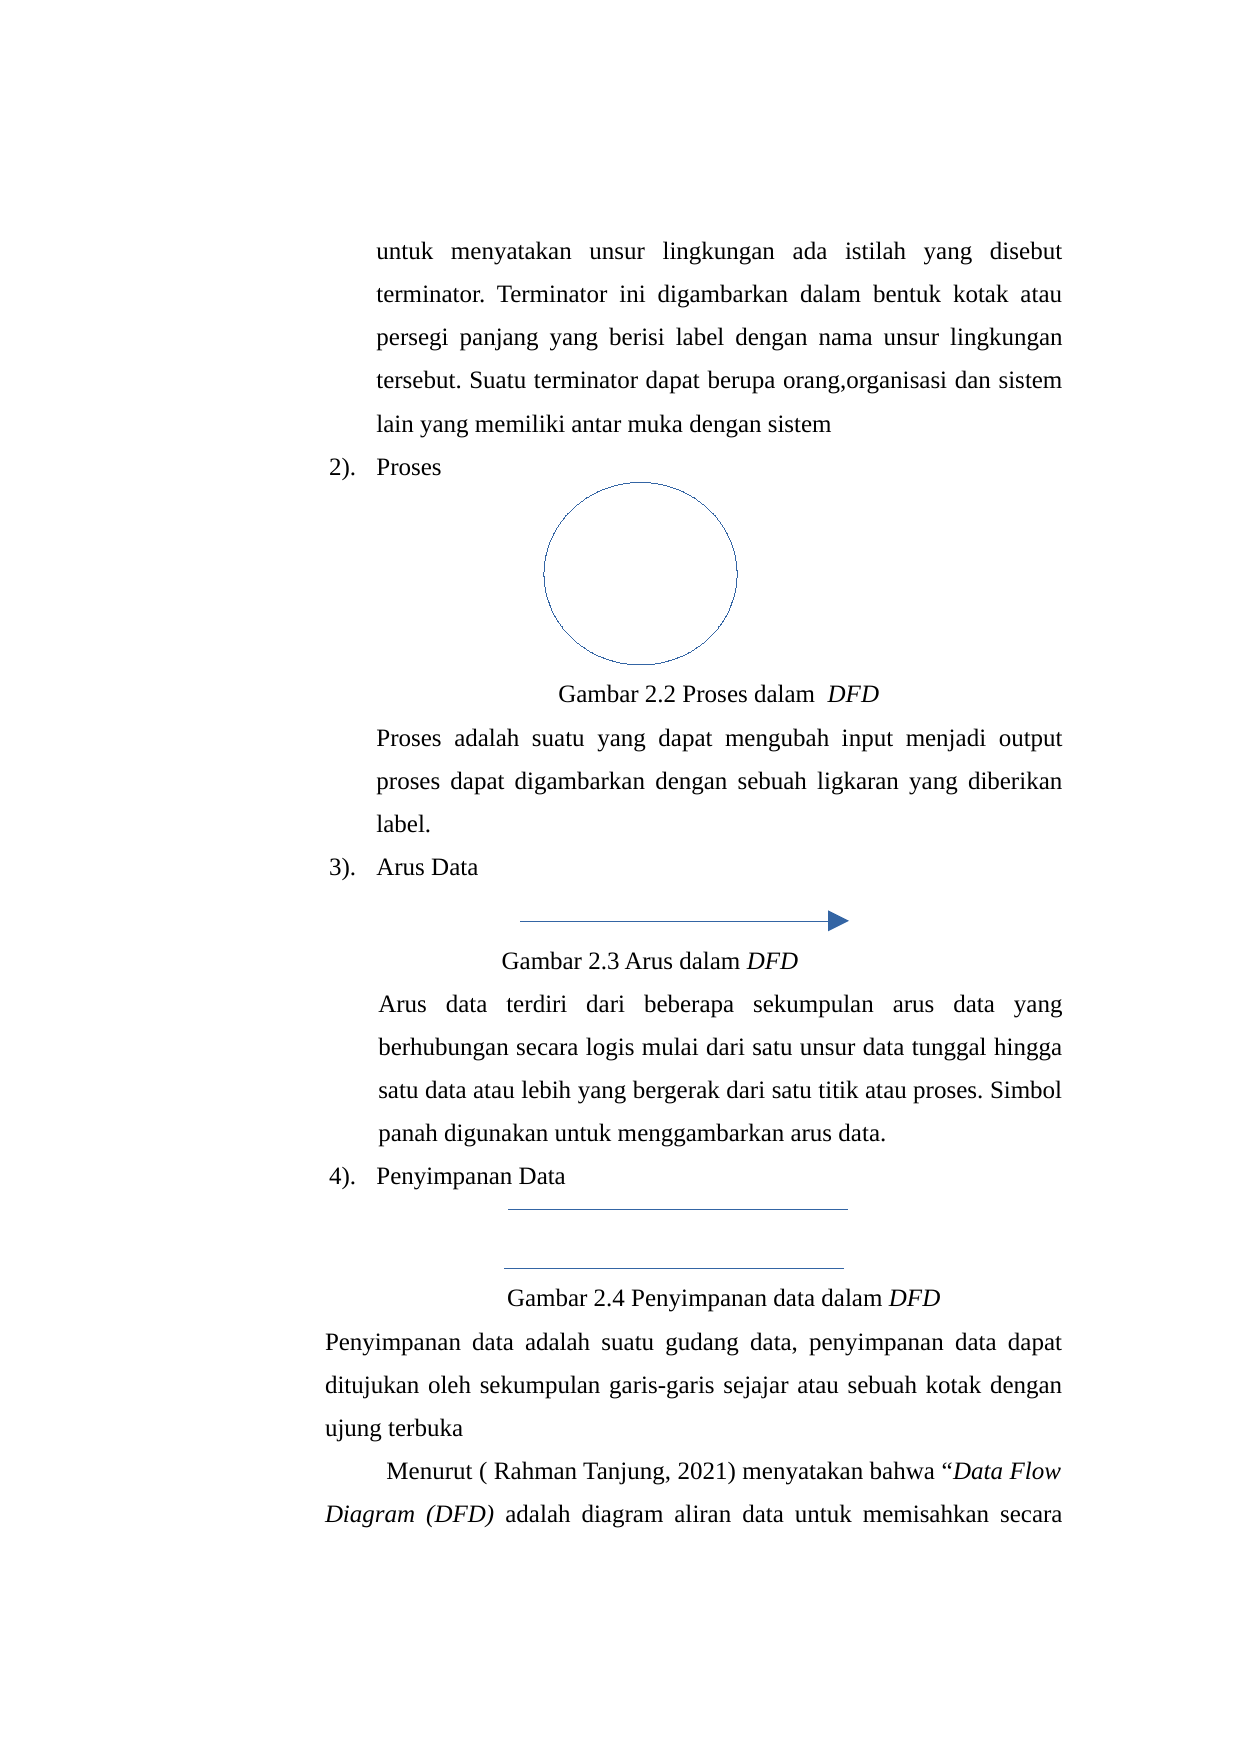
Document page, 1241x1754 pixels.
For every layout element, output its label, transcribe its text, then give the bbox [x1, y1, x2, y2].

text Gambar 2.4 Penyimpanan data dalam DFD [325, 1267, 1063, 1312]
text Menurut ( Rahman Tanjung, 2021) menyatakan bahwa “Data Flow Diagram (DFD) adalah diagram aliran data untuk memisahkan secara [325, 1456, 1063, 1528]
list Proses [329, 452, 1063, 481]
list untuk menyatakan unsur lingkungan ada istilah yang disebut terminator. Terminator ini digambarkan dalam bentuk kotak atau persegi panjang yang berisi label dengan nama unsur lingkungan tersebut. Suatu terminator dapat berupa orang,organisasi dan sistem lain yang memiliki antar muka dengan sistem [329, 236, 1063, 437]
text Arus data terdiri dari beberapa sekumpulan arus data yang berhubungan secara logis mulai dari satu unsur data tunggal hingga satu data atau lebih yang bergerak dari satu titik atau proses. Simbol panah digunakan untuk menggambarkan arus data. [378, 989, 1063, 1147]
list Proses adalah suatu yang dapat mengubah input menjadi output proses dapat digambarkan dengan sebuah ligkaran yang diberikan label. [329, 723, 1063, 838]
list Arus Data [329, 852, 1063, 881]
text Gambar 2.3 Arus dalam DFD [236, 895, 1063, 974]
list Penyimpanan Data [329, 1161, 1063, 1190]
list Gambar 2.2 Proses dalam DFD [329, 495, 1063, 708]
text Penyimpanan data adalah suatu gudang data, penyimpanan data dapat ditujukan oleh sekumpulan garis-garis sejajar atau sebuah kotak dengan ujung terbuka [325, 1327, 1063, 1442]
